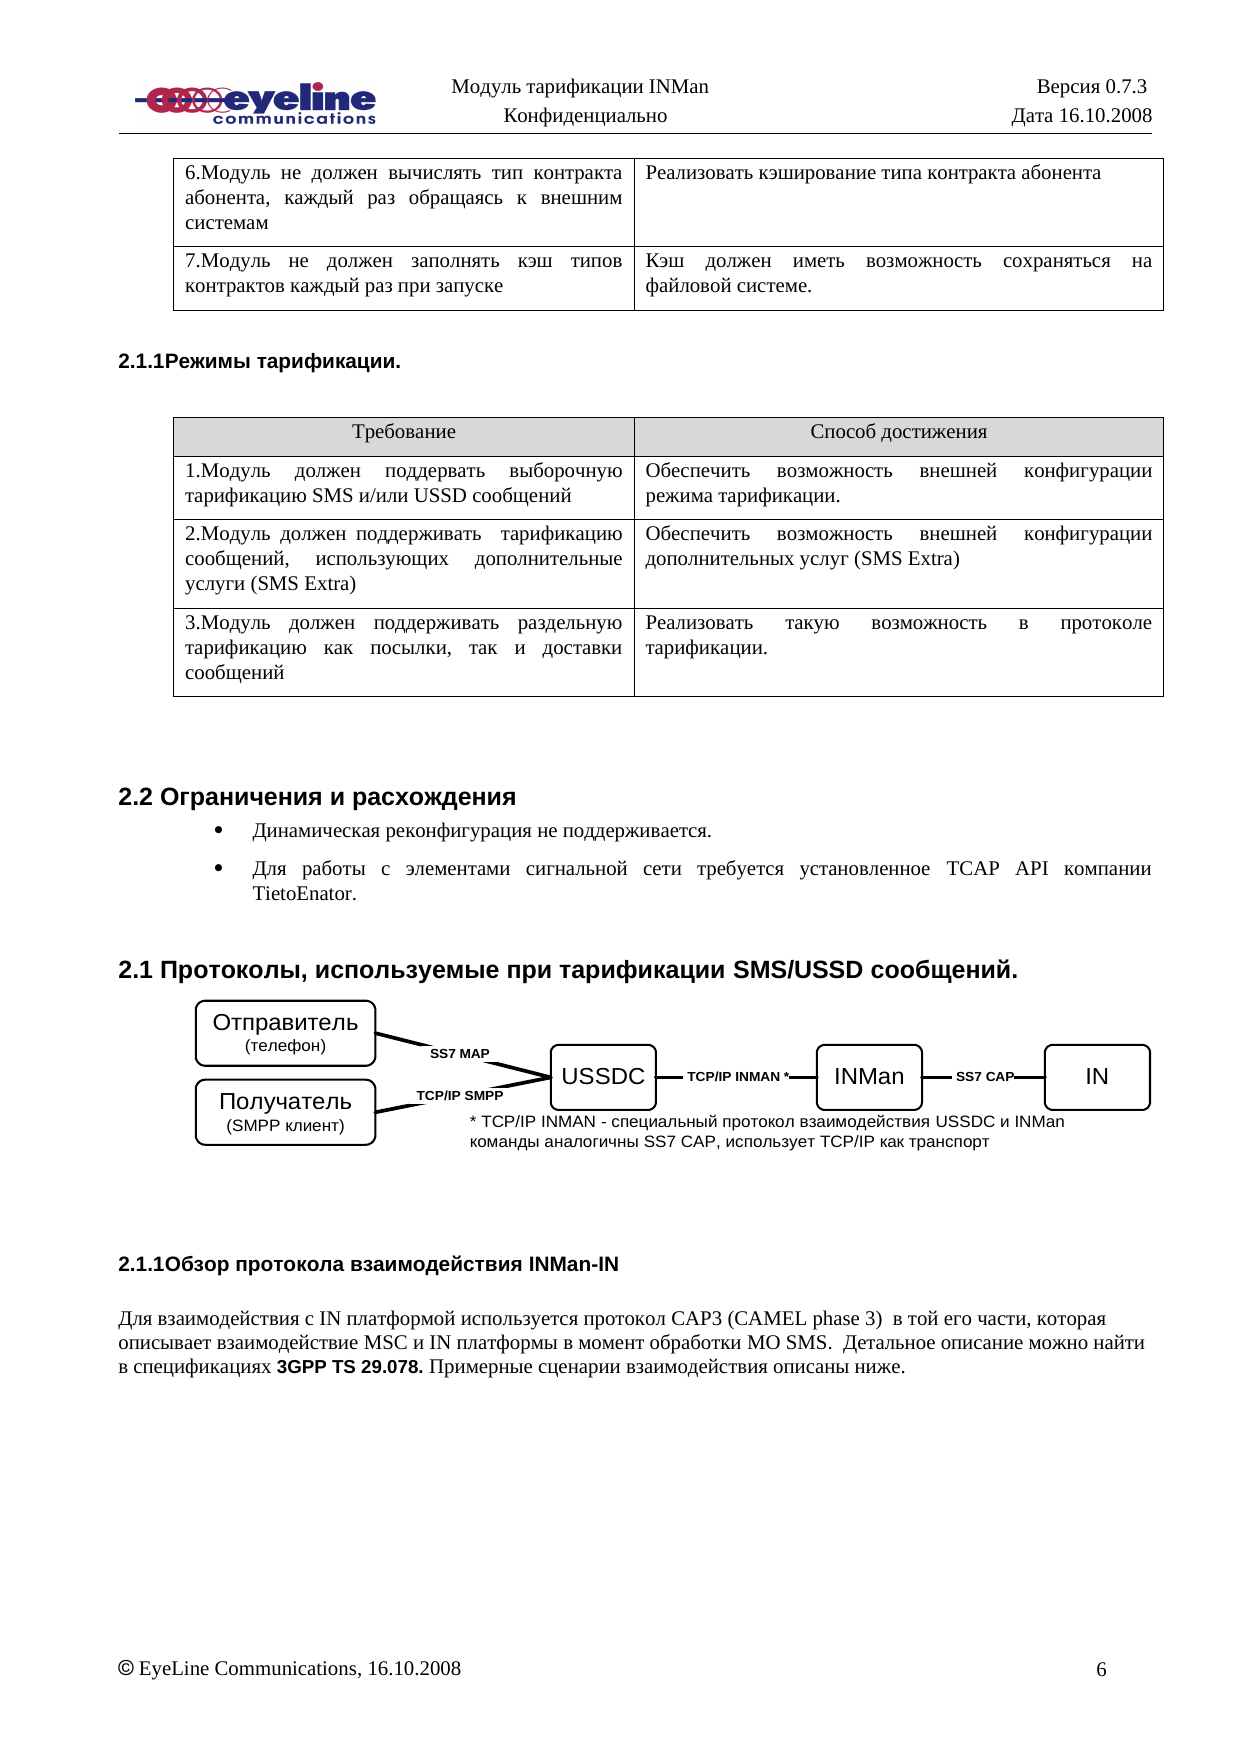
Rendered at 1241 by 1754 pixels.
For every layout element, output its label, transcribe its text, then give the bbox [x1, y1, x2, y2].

table_cell Кэш должен иметь возможность сохраняться на файловой системе. [635, 247, 1163, 310]
table_cell Реализовать такую возможность в протоколе тарификации. [635, 609, 1163, 696]
text Для взаимодействия с IN платформой используется протокол CAP3 (CAMEL phase 3) в той его части, которая описывает взаимодействие MSC и IN платформы в момент обработки MO SMS. Детальное описание можно найти в спецификациях 3GPP TS 29.078. Примерные сценарии взаимодействия описаны ниже. [118, 1306, 1151, 1378]
table_cell Обеспечить возможность внешней конфигурации дополнительных услуг (SMS Extra) [635, 520, 1163, 608]
table_header Способ достижения [635, 418, 1163, 456]
table_header Требование [174, 418, 634, 456]
list Динамическая реконфигурация не поддерживается. [215, 817, 1151, 842]
subtitle Режимы тарификации. [118, 348, 1151, 373]
picture [135, 82, 376, 124]
table_cell Реализовать кэширование типа контракта абонента [635, 159, 1163, 246]
subtitle Обзор протокола взаимодействия INMan-IN [118, 1251, 1151, 1276]
subtitle Протоколы, используемые при тарификации SMS/USSD сообщений. [118, 955, 1151, 983]
table_cell Модуль должен поддерживать раздельную тарификацию как посылки, так и доставки сообщений [174, 609, 634, 696]
table_cell Обеспечить возможность внешней конфигурации режима тарификации. [635, 457, 1163, 519]
table_cell Модуль не должен вычислять тип контракта абонента, каждый раз обращаясь к внешним системам [174, 159, 634, 246]
table_cell Модуль не должен заполнять кэш типов контрактов каждый раз при запуске [174, 247, 634, 310]
table_cell Модуль должен поддерживать тарификацию сообщений, использующих дополнительные услуги (SMS Extra) [174, 520, 634, 608]
list Для работы с элементами сигнальной сети требуется установленное TCAP API компании TietoEnator. [215, 855, 1151, 905]
subtitle Ограничения и расхождения [118, 782, 1151, 811]
table_cell Модуль должен поддервать выборочную тарификацию SMS и/или USSD сообщений [174, 457, 634, 519]
